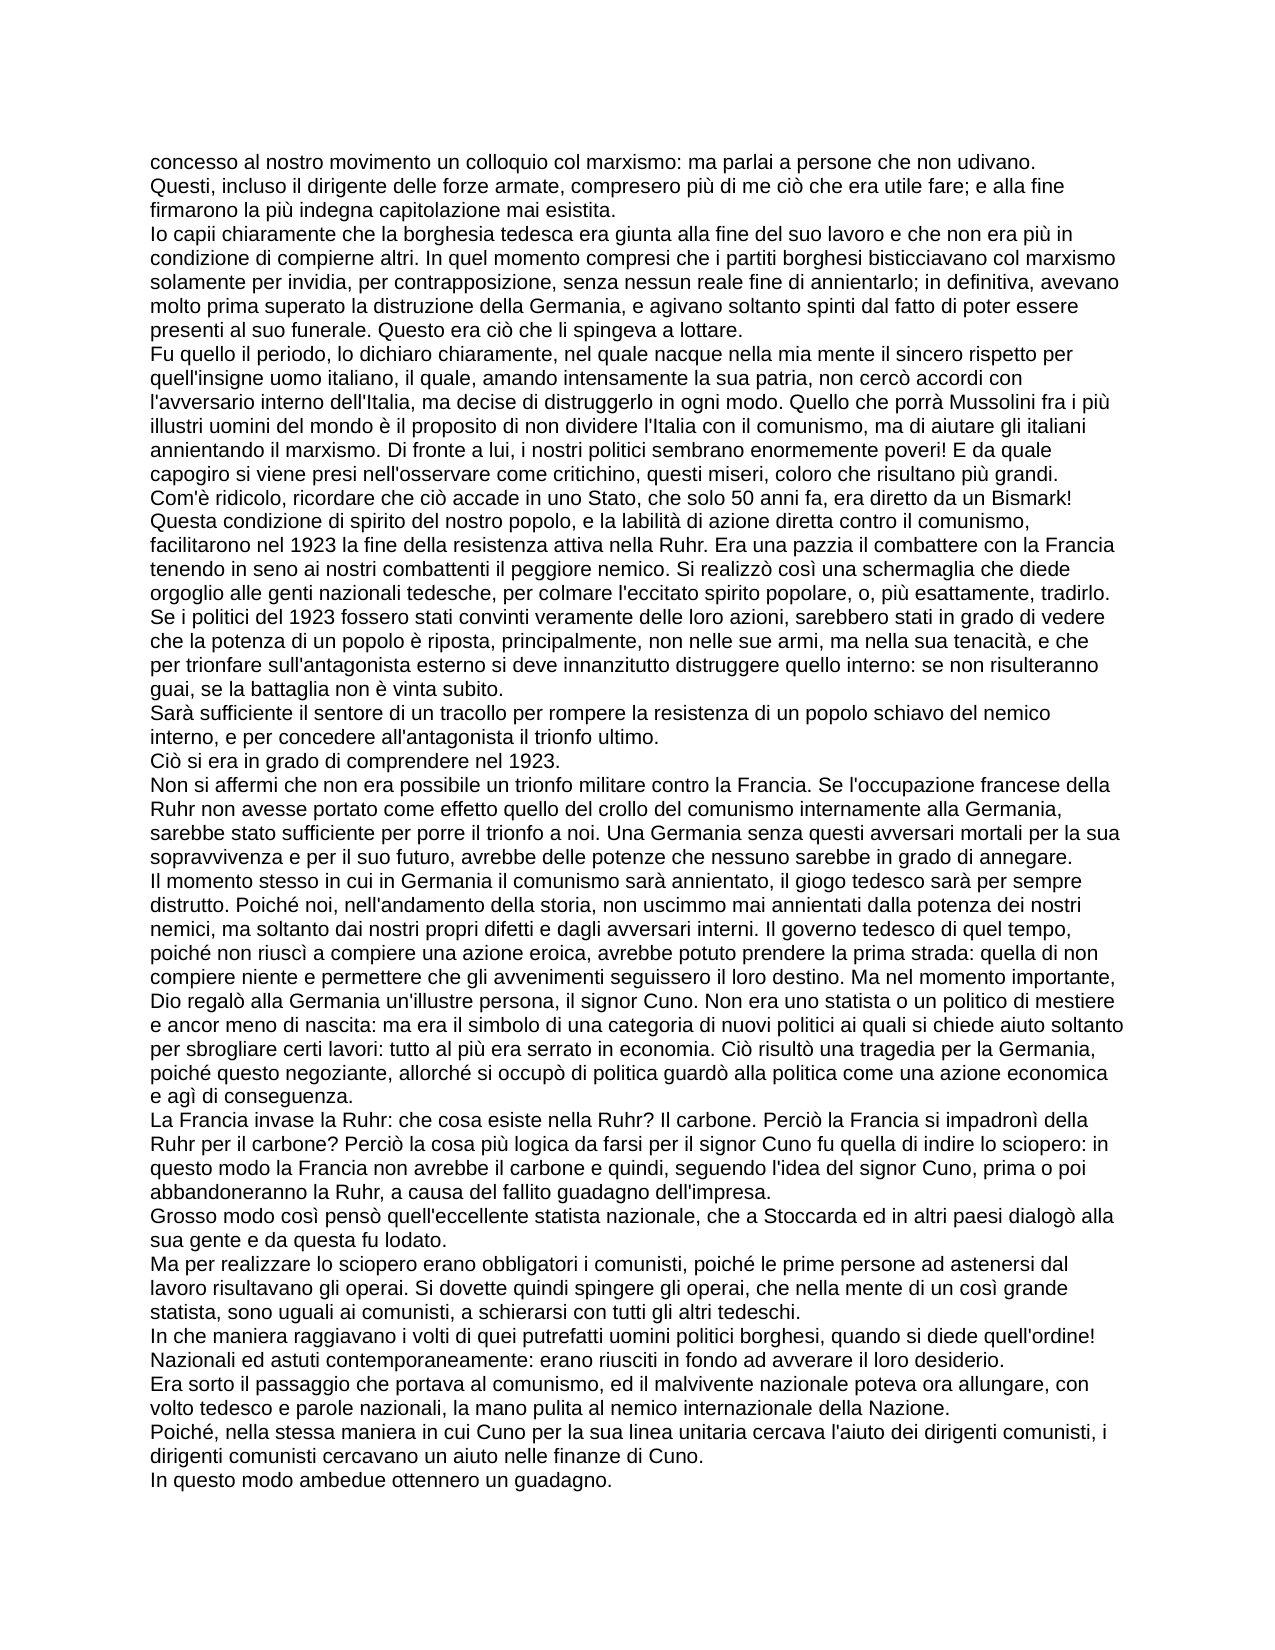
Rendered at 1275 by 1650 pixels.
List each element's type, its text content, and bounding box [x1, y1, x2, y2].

text Se i politici del 1923 fossero stati convinti veramente delle loro azioni, sarebbero stati in grado di vedere che la potenza di un popolo è riposta, principalmente, non nelle sue armi, ma nella sua tenacità, e che per trionfare sull'antagonista esterno si deve innanzitutto distruggere quello interno: se non risulteranno guai, se la battaglia non è vinta subito. [150, 605, 1125, 701]
text Poiché, nella stessa maniera in cui Cuno per la sua linea unitaria cercava l'aiuto dei dirigenti comunisti, i dirigenti comunisti cercavano un aiuto nelle finanze di Cuno. [150, 1420, 1125, 1468]
text Sarà sufficiente il sentore di un tracollo per rompere la resistenza di un popolo schiavo del nemico interno, e per concedere all'antagonista il trionfo ultimo. [150, 701, 1125, 749]
text Io capii chiaramente che la borghesia tedesca era giunta alla fine del suo lavoro e che non era più in condizione di compierne altri. In quel momento compresi che i partiti borghesi bisticciavano col marxismo solamente per invidia, per contrapposizione, senza nessun reale fine di annientarlo; in definitiva, avevano molto prima superato la distruzione della Germania, e agivano soltanto spinti dal fatto di poter essere presenti al suo funerale. Questo era ciò che li spingeva a lottare. [150, 222, 1125, 342]
text In questo modo ambedue ottennero un guadagno. [150, 1468, 1125, 1492]
text Com'è ridicolo, ricordare che ciò accade in uno Stato, che solo 50 anni fa, era diretto da un Bismark! Questa condizione di spirito del nostro popolo, e la labilità di azione diretta contro il comunismo, facilitarono nel 1923 la fine della resistenza attiva nella Ruhr. Era una pazzia il combattere con la Francia tenendo in seno ai nostri combattenti il peggiore nemico. Si realizzò così una schermaglia che diede orgoglio alle genti nazionali tedesche, per colmare l'eccitato spirito popolare, o, più esattamente, tradirlo. [150, 485, 1125, 605]
text Il momento stesso in cui in Germania il comunismo sarà annientato, il giogo tedesco sarà per sempre distrutto. Poiché noi, nell'andamento della storia, non uscimmo mai annientati dalla potenza dei nostri nemici, ma soltanto dai nostri propri difetti e dagli avversari interni. Il governo tedesco di quel tempo, poiché non riuscì a compiere una azione eroica, avrebbe potuto prendere la prima strada: quella di non compiere niente e permettere che gli avvenimenti seguissero il loro destino. Ma nel momento importante, Dio regalò alla Germania un'illustre persona, il signor Cuno. Non era uno statista o un politico di mestiere e ancor meno di nascita: ma era il simbolo di una categoria di nuovi politici ai quali si chiede aiuto soltanto per sbrogliare certi lavori: tutto al più era serrato in economia. Ciò risultò una tragedia per la Germania, poiché questo negoziante, allorché si occupò di politica guardò alla politica come una azione economica e agì di conseguenza. [150, 869, 1125, 1108]
text Ma per realizzare lo sciopero erano obbligatori i comunisti, poiché le prime persone ad astenersi dal lavoro risultavano gli operai. Si dovette quindi spingere gli operai, che nella mente di un così grande statista, sono uguali ai comunisti, a schierarsi con tutti gli altri tedeschi. [150, 1252, 1125, 1324]
text Era sorto il passaggio che portava al comunismo, ed il malvivente nazionale poteva ora allungare, con volto tedesco e parole nazionali, la mano pulita al nemico internazionale della Nazione. [150, 1372, 1125, 1420]
text Non si affermi che non era possibile un trionfo militare contro la Francia. Se l'occupazione francese della Ruhr non avesse portato come effetto quello del crollo del comunismo internamente alla Germania, sarebbe stato sufficiente per porre il trionfo a noi. Una Germania senza questi avversari mortali per la sua sopravvivenza e per il suo futuro, avrebbe delle potenze che nessuno sarebbe in grado di annegare. [150, 773, 1125, 869]
text concesso al nostro movimento un colloquio col marxismo: ma parlai a persone che non udivano. [150, 150, 1125, 174]
text La Francia invase la Ruhr: che cosa esiste nella Ruhr? Il carbone. Perciò la Francia si impadronì della Ruhr per il carbone? Perciò la cosa più logica da farsi per il signor Cuno fu quella di indire lo sciopero: in questo modo la Francia non avrebbe il carbone e quindi, seguendo l'idea del signor Cuno, prima o poi abbandoneranno la Ruhr, a causa del fallito guadagno dell'impresa. [150, 1108, 1125, 1204]
text Ciò si era in grado di comprendere nel 1923. [150, 749, 1125, 773]
text Questi, incluso il dirigente delle forze armate, compresero più di me ciò che era utile fare; e alla fine firmarono la più indegna capitolazione mai esistita. [150, 174, 1125, 222]
text In che maniera raggiavano i volti di quei putrefatti uomini politici borghesi, quando si diede quell'ordine! Nazionali ed astuti contemporaneamente: erano riusciti in fondo ad avverare il loro desiderio. [150, 1324, 1125, 1372]
text Fu quello il periodo, lo dichiaro chiaramente, nel quale nacque nella mia mente il sincero rispetto per quell'insigne uomo italiano, il quale, amando intensamente la sua patria, non cercò accordi con l'avversario interno dell'Italia, ma decise di distruggerlo in ogni modo. Quello che porrà Mussolini fra i più illustri uomini del mondo è il proposito di non dividere l'Italia con il comunismo, ma di aiutare gli italiani annientando il marxismo. Di fronte a lui, i nostri politici sembrano enormemente poveri! E da quale capogiro si viene presi nell'osservare come critichino, questi miseri, coloro che risultano più grandi. [150, 342, 1125, 485]
text Grosso modo così pensò quell'eccellente statista nazionale, che a Stoccarda ed in altri paesi dialogò alla sua gente e da questa fu lodato. [150, 1204, 1125, 1252]
